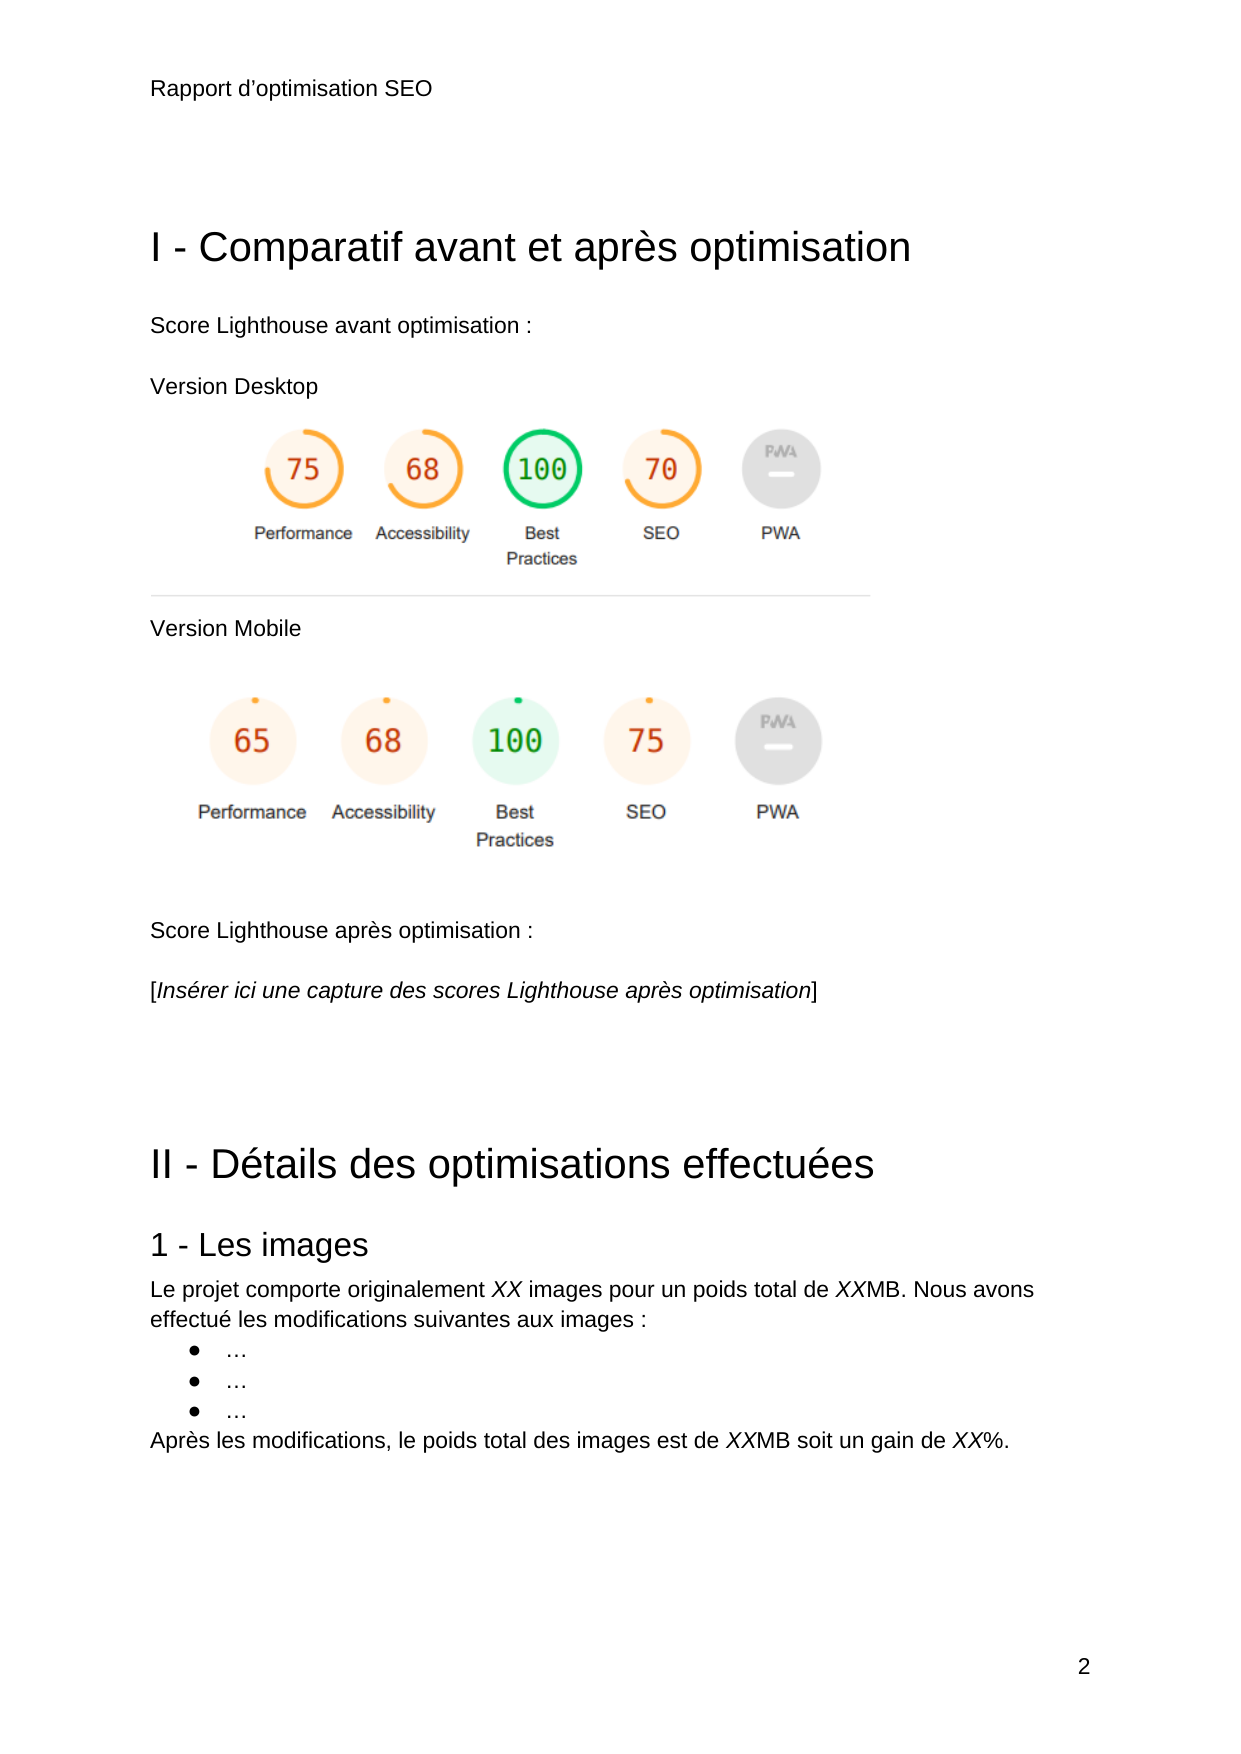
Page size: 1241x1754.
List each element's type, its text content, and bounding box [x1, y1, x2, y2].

list … [187, 1367, 1090, 1393]
subtitle II - Détails des optimisations effectuées [150, 1139, 1090, 1187]
text Le projet comporte originalement XX images pour un poids total de XXMB. Nous avons effectué les modifications suivantes aux images : [150, 1276, 1090, 1332]
text Après les modifications, le poids total des images est de XXMB soit un gain de XX%. [150, 1427, 1090, 1453]
list … [187, 1397, 1090, 1423]
text [Insérer ici une capture des scores Lighthouse après optimisation] [150, 977, 1090, 1003]
picture [142, 675, 867, 880]
subtitle 1 - Les images [150, 1225, 1090, 1263]
text Score Lighthouse avant optimisation : [150, 312, 1090, 339]
text Score Lighthouse après optimisation : [150, 917, 1090, 943]
subtitle I - Comparatif avant et après optimisation [150, 222, 1090, 270]
picture [151, 413, 871, 599]
text Version Mobile [150, 614, 1090, 641]
list … [187, 1336, 1090, 1363]
text Version Desktop [150, 373, 1090, 399]
